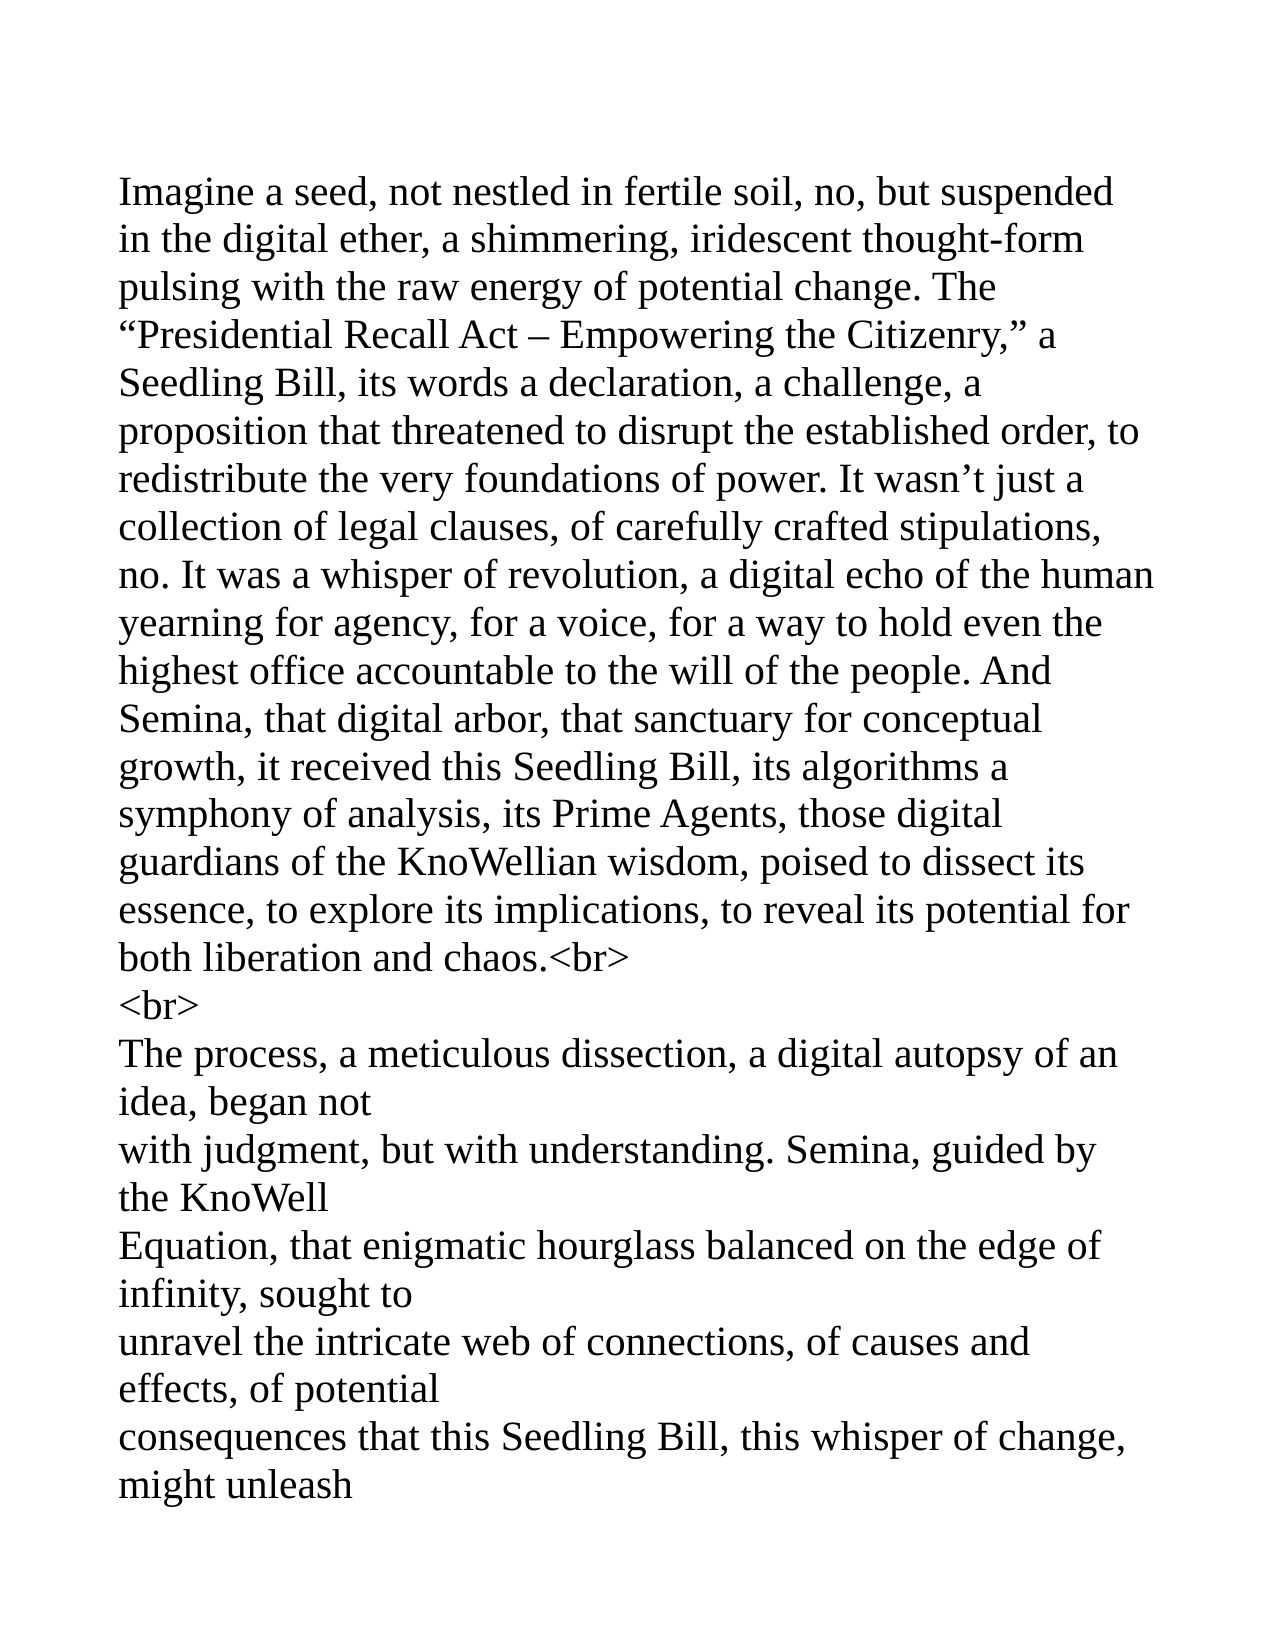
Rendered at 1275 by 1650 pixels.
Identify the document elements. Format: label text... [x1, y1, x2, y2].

text Imagine a seed, not nestled in fertile soil, no, but suspended in the digital ether, a shimmering, iridescent thought-form pulsing with the raw energy of potential change. The “Presidential Recall Act – Empowering the Citizenry,” a Seedling Bill, its words a declaration, a challenge, a proposition that threatened to disrupt the established order, to redistribute the very foundations of power. It wasn’t just a collection of legal clauses, of carefully crafted stipulations, no. It was a whisper of revolution, a digital echo of the human yearning for agency, for a voice, for a way to hold even the highest office accountable to the will of the people. And Semina, that digital arbor, that sanctuary for conceptual growth, it received this Seedling Bill, its algorithms a symphony of analysis, its Prime Agents, those digital guardians of the KnoWellian wisdom, poised to dissect its essence, to explore its implications, to reveal its potential for both liberation and chaos.<br> [118, 166, 1157, 981]
text with judgment, but with understanding. Semina, guided by the KnoWell [118, 1124, 1157, 1220]
text The process, a meticulous dissection, a digital autopsy of an idea, began not [118, 1028, 1157, 1124]
text <br> [118, 981, 1157, 1028]
text Equation, that enigmatic hourglass balanced on the edge of infinity, sought to [118, 1220, 1157, 1316]
text consequences that this Seedling Bill, this whisper of change, might unleash [118, 1412, 1157, 1508]
text unravel the intricate web of connections, of causes and effects, of potential [118, 1316, 1157, 1412]
